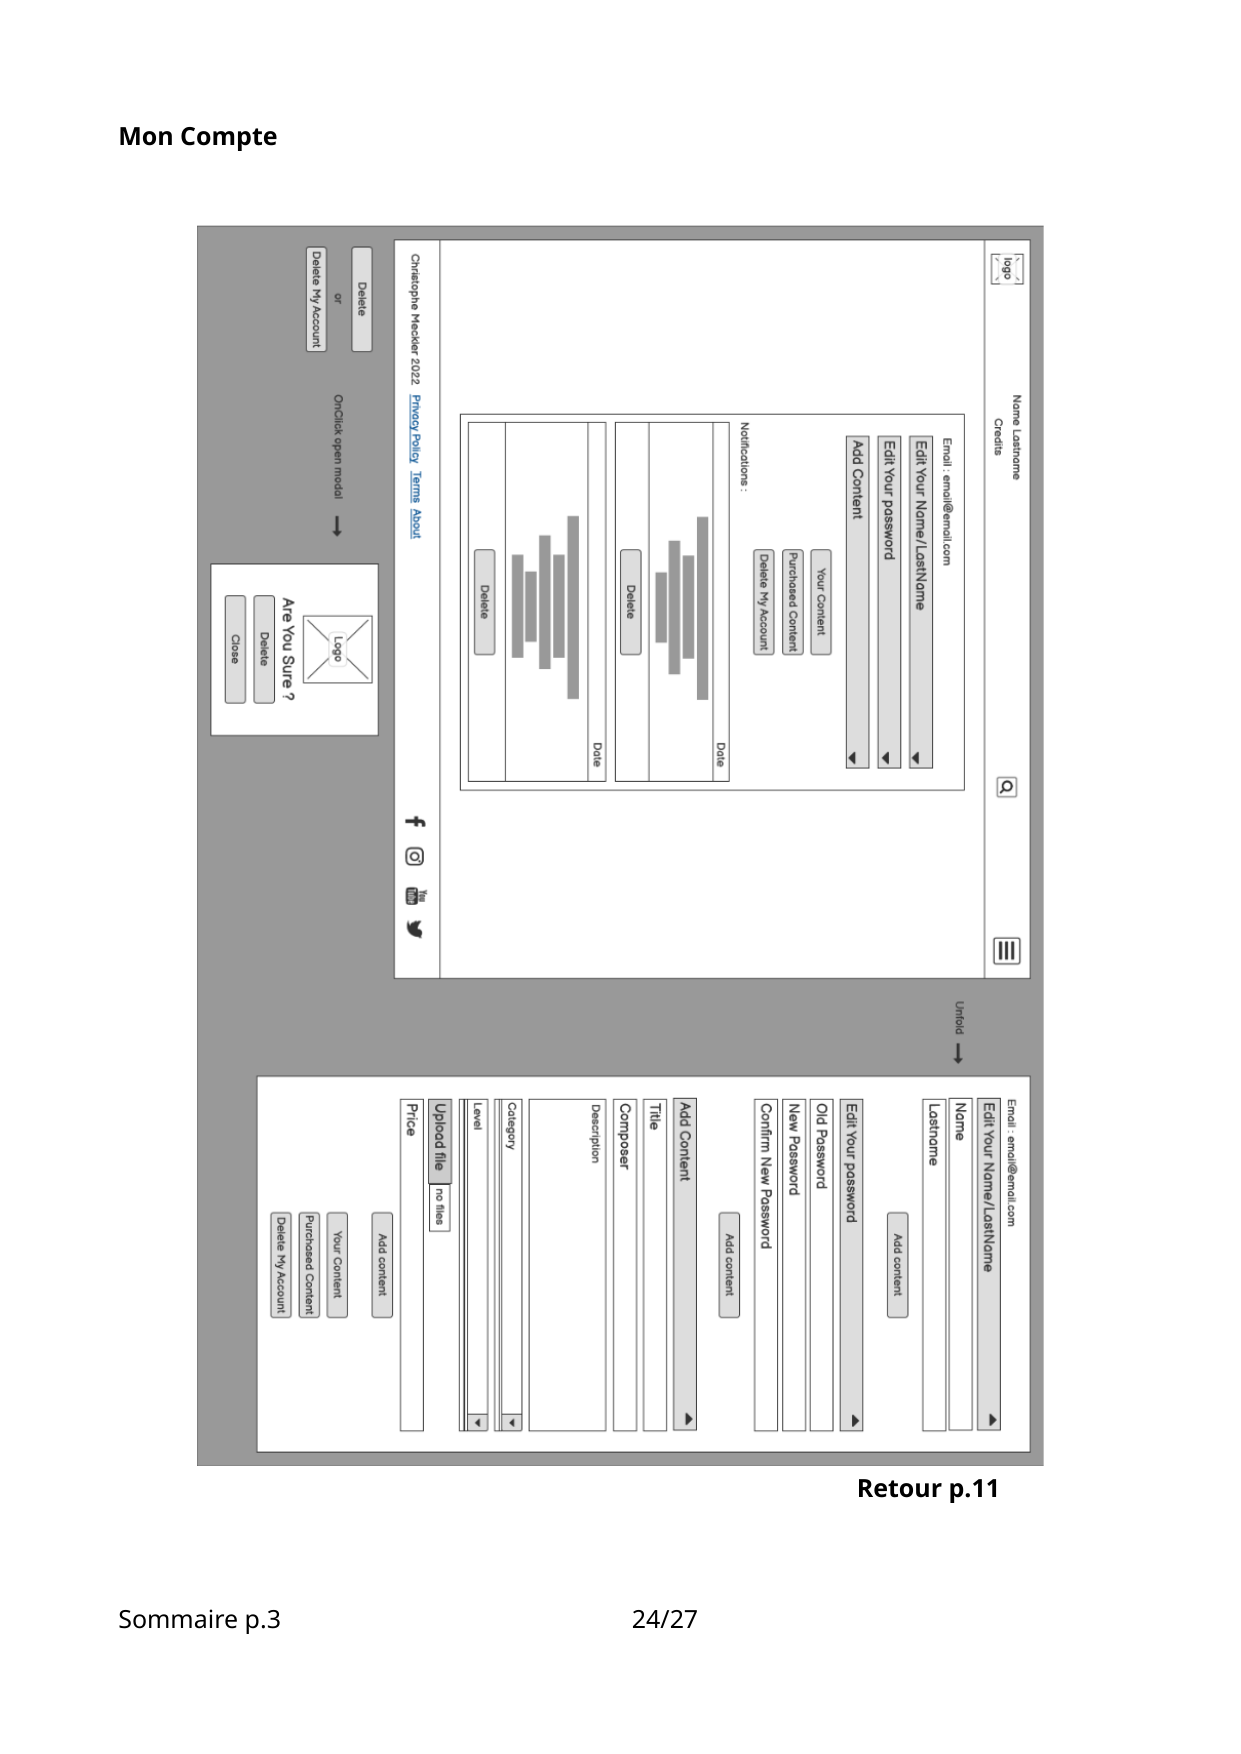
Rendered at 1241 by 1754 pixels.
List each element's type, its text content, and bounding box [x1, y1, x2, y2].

picture [197, 227, 1044, 1466]
subtitle Mon Compte [118, 118, 1122, 152]
text Retour p.9 [118, 1471, 1122, 1504]
